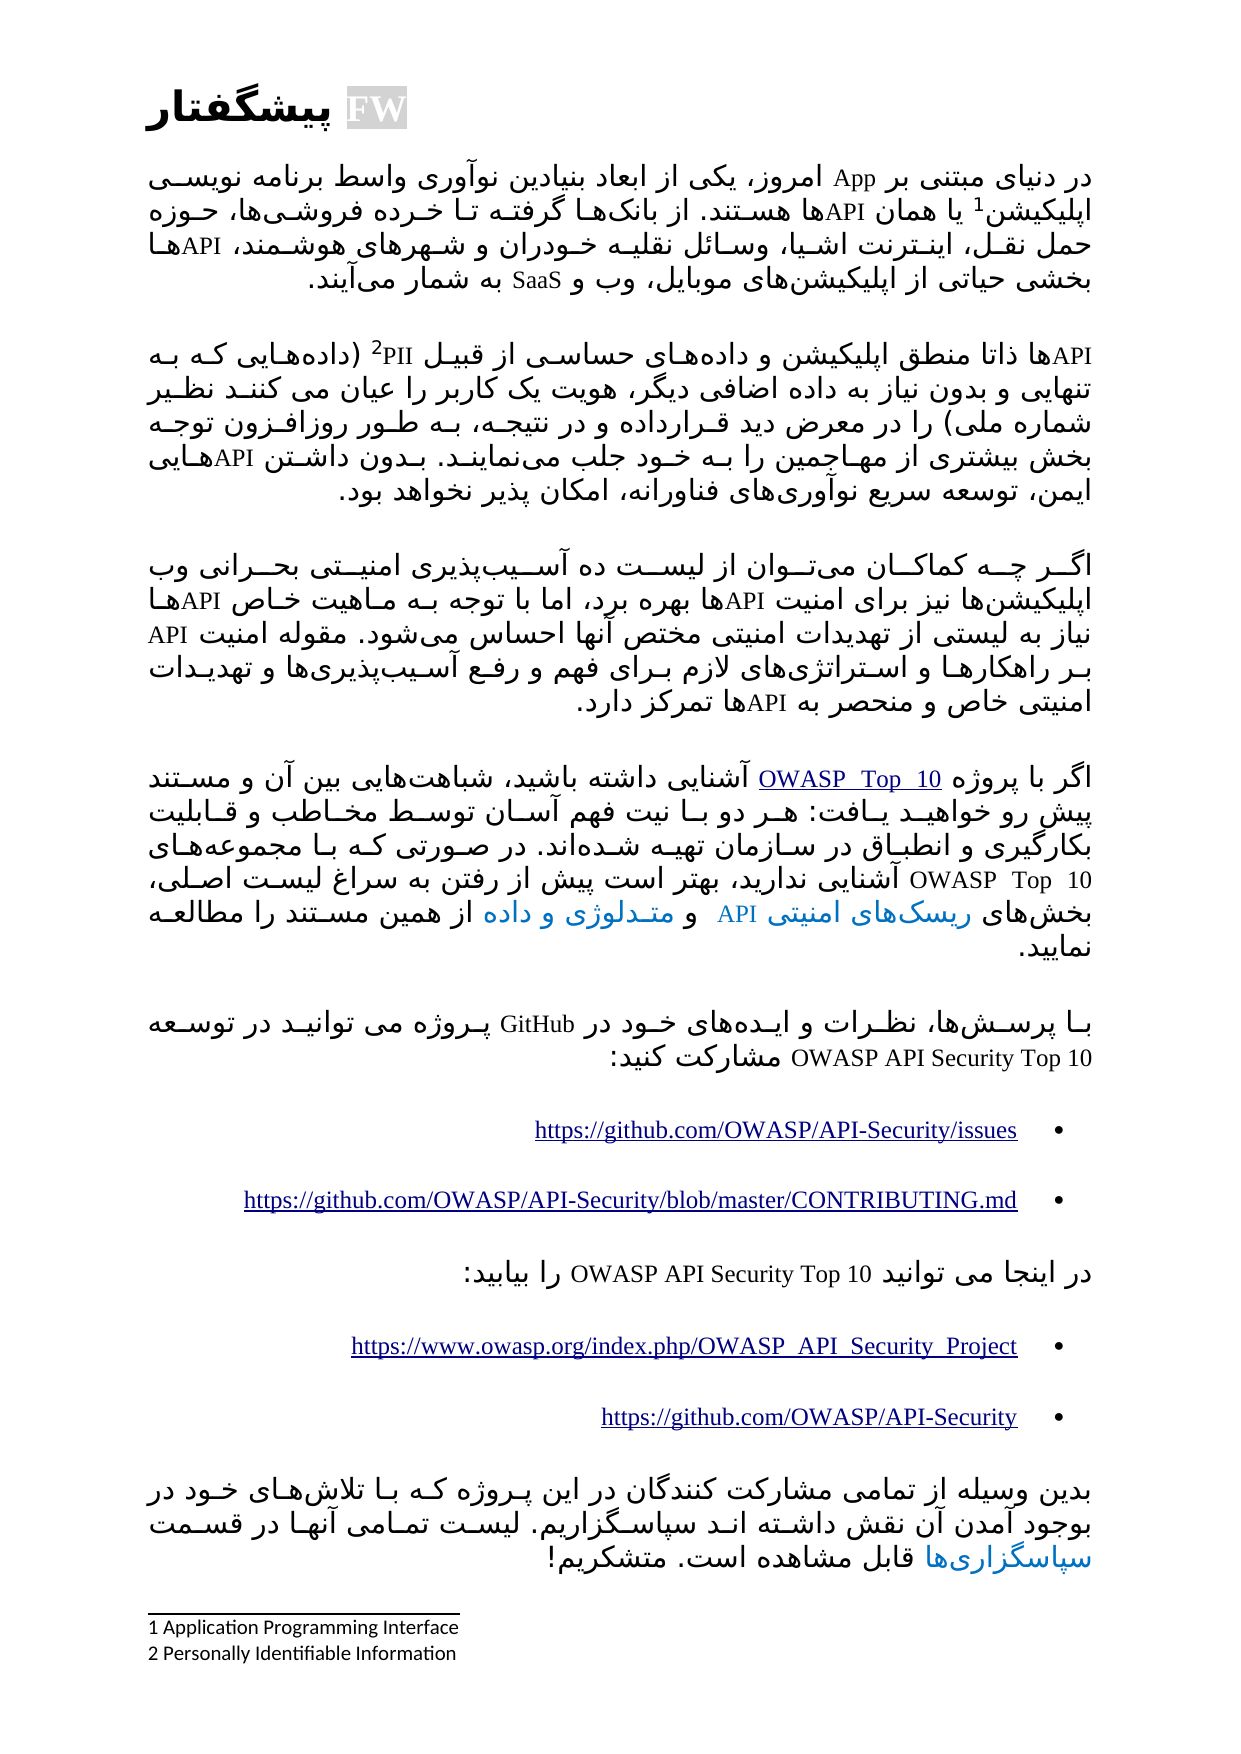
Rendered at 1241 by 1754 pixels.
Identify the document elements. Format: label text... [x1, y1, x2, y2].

text APIها ذاتا منطق اپلیکیشن و داده‌‌های حساسی از قبیل PII (داده‌‌هایی که به تنهایی و بدون نیاز به داده اضافی دیگر، هویت یک کاربر را عیان می کنند نظیر شماره ملی) را در معرض دید قرارداده و در نتیجه، به طور روزافزون توجه بخش بیشتری از مهاجمین را به خود جلب می‌نمایند. بدون داشتن APIهایی ایمن، توسعه سریع نوآوری‌‌های فناورانه، امکان پذیر نخواهد بود. [148, 337, 1092, 507]
text اگر چه کماکان می‌توان از لیست ده آسیب‌پذیری امنیتی بحرانی وب اپلیکیشن‌‌ها نیز برای امنیت APIها بهره برد، اما با توجه به ماهیت خاص APIها نیاز به لیستی از تهدیدات امنیتی مختص آنها احساس می‌شود. مقوله امنیت API بر راهکارها و استراتژی‌‌های لازم برای فهم و رفع آسیب‌پذیری‌‌ها و تهدیدات امنیتی خاص و منحصر به APIها تمرکز دارد. [148, 548, 1092, 718]
text بدین وسیله از تمامی مشارکت کنندگان در این پروژه که با تلاش‌‌های خود در بوجود آمدن آن نقش داشته اند سپاسگزاریم. لیست تمامی آنها در قسمت سپاسگزاری‌‌ها قابل مشاهده است. متشکریم! [148, 1472, 1092, 1574]
list https://github.com/OWASP/API-Security/issues [148, 1115, 1055, 1144]
text Personally Identifiable Information [148, 1640, 1092, 1665]
list https://github.com/OWASP/API-Security [148, 1402, 1055, 1431]
subtitle FW پیشگفتار [148, 83, 1092, 131]
text با پرسش‌‌ها، نظرات و ایده‌‌های خود در GitHub پروژه می توانید در توسعه OWASP API Security Top 10 مشارکت کنید: [148, 1005, 1092, 1073]
text در اینجا می توانید OWASP API Security Top 10 را بیابید: [148, 1256, 1092, 1290]
text Application Programming Interface [148, 1614, 1092, 1640]
list https://github.com/OWASP/API-Security/blob/master/CONTRIBUTING.md [148, 1185, 1055, 1214]
list https://www.owasp.org/index.php/OWASP_API_Security_Project [148, 1331, 1055, 1360]
text در دنیای مبتنی بر App امروز، یکی از ابعاد بنیادین نوآوری واسط برنامه نویسی اپلیکیشن یا همان APIها هستند. از بانک‌‌ها گرفته تا خرده فروشی‌‌ها، حوزه حمل نقل، اینترنت اشیا، وسائل نقلیه خودران و شهرهای هوشمند، APIها بخشی حیاتی از اپلیکیشن‌‌های موبایل، وب و SaaS به شمار می‌آیند. [148, 159, 1092, 295]
text اگر با پروژه OWASP Top 10 آشنایی داشته باشید، شباهت‌‌هایی بین آن و مستند پیش رو خواهید یافت: هر دو با نیت فهم آسان توسط مخاطب و قابلیت بکارگیری و انطباق در سازمان تهیه شده‌اند. در صورتی که با مجموعه‌‌های OWASP Top 10 آشنایی ندارید، بهتر است پیش از رفتن به سراغ لیست اصلی، بخش‌‌های ریسک‌‌های امنیتی API و متدلوژی و داده از همین مستند را مطالعه نمایید. [148, 760, 1092, 964]
